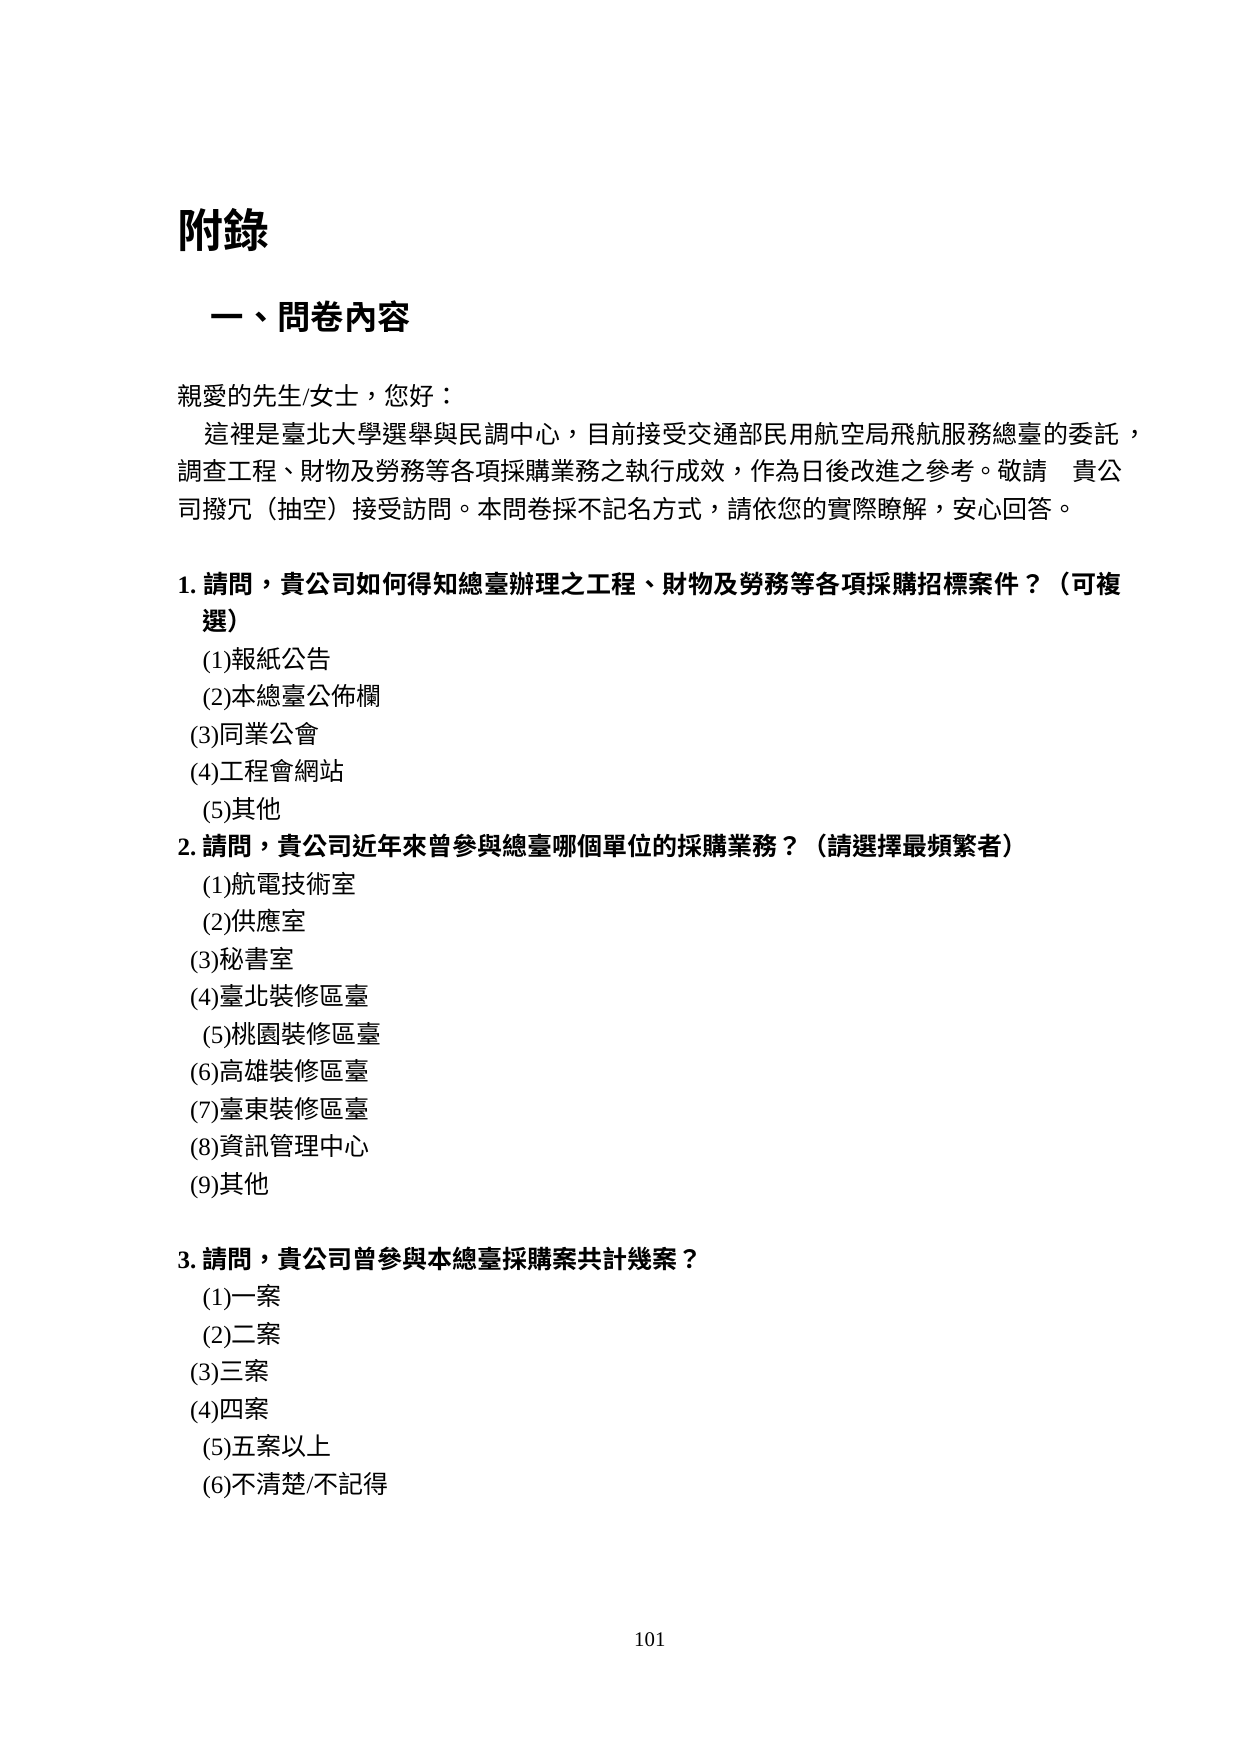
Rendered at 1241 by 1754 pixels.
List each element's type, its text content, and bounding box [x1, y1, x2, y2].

text 2. 請問，貴公司近年來曾參與總臺哪個單位的採購業務？（請選擇最頻繁者） [177, 826, 1122, 864]
text (6)高雄裝修區臺 [177, 1051, 1122, 1089]
text (2)二案 [177, 1314, 1122, 1351]
text (4)臺北裝修區臺 [177, 976, 1122, 1014]
text 1. 請問，貴公司如何得知總臺辦理之工程、財物及勞務等各項採購招標案件？（可複選） [177, 564, 1122, 639]
text 3. 請問，貴公司曾參與本總臺採購案共計幾案？ [177, 1239, 1122, 1276]
table_header 附錄 [166, 177, 1137, 265]
text (1)報紙公告 [177, 639, 1122, 676]
text (4)工程會網站 [177, 751, 1122, 789]
text (8)資訊管理中心 [177, 1126, 1122, 1164]
text (4)四案 [177, 1389, 1122, 1426]
text (3)同業公會 [177, 714, 1122, 751]
text (2)本總臺公佈欄 [177, 676, 1122, 714]
text (3)三案 [177, 1351, 1122, 1389]
text (9)其他 [177, 1164, 1122, 1201]
text 這裡是臺北大學選舉與民調中心，目前接受交通部民用航空局飛航服務總臺的委託，調查工程、財物及勞務等各項採購業務之執行成效，作為日後改進之參考。敬請 貴公司撥冗（抽空）接受訪問。本問卷採不記名方式，請依您的實際瞭解，安心回答。 [177, 414, 1122, 526]
text (5)其他 [177, 789, 1122, 826]
text 親愛的先生/女士，您好： [177, 376, 1122, 414]
text (6)不清楚/不記得 [177, 1464, 1122, 1501]
text (7)臺東裝修區臺 [177, 1089, 1122, 1126]
text (2)供應室 [177, 901, 1122, 939]
text (1)航電技術室 [177, 864, 1122, 901]
subtitle 一、問卷內容 [177, 277, 1122, 352]
text (5)桃園裝修區臺 [177, 1014, 1122, 1051]
text (3)秘書室 [177, 939, 1122, 976]
text (5)五案以上 [177, 1426, 1122, 1464]
text (1)一案 [177, 1276, 1122, 1314]
